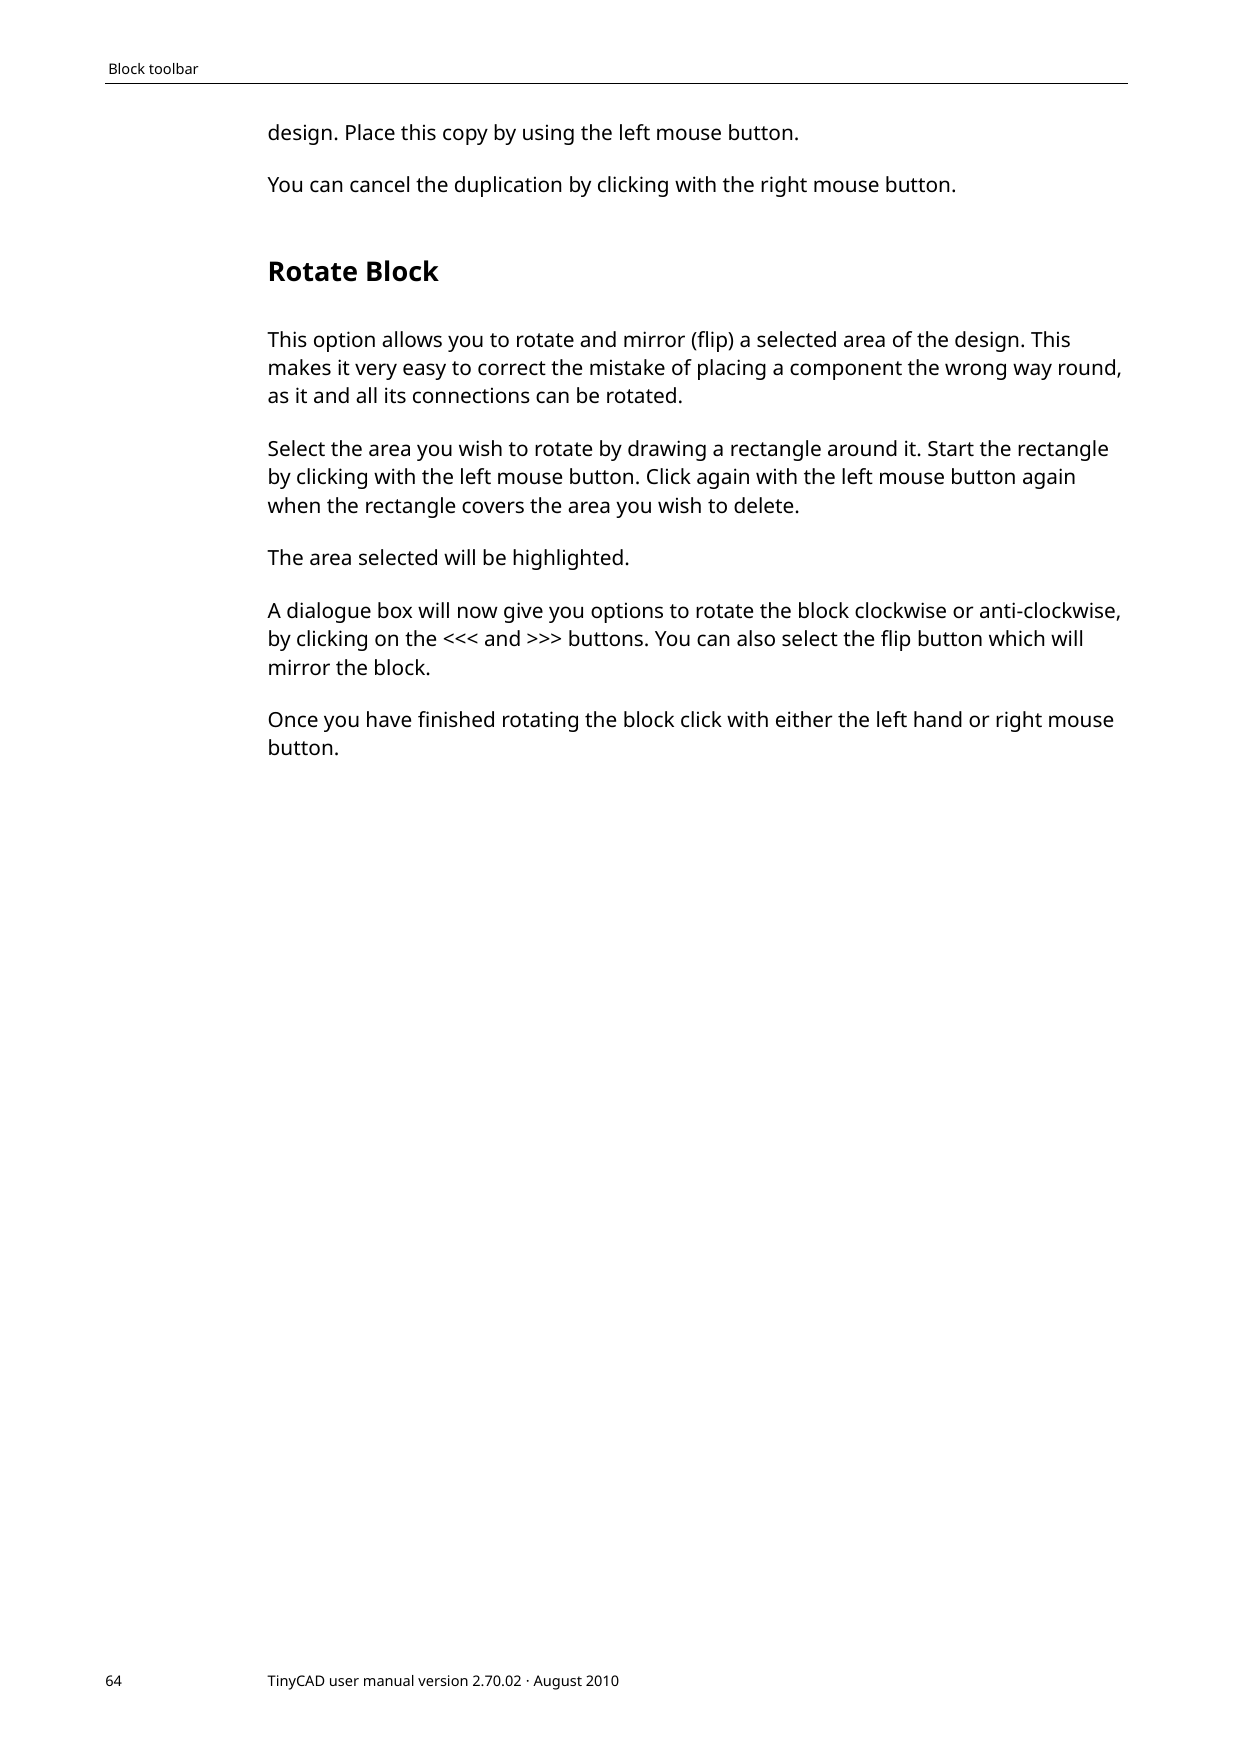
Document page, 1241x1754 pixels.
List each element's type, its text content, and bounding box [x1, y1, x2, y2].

text This option allows you to rotate and mirror (flip) a selected area of the design. This makes it very easy to correct the mistake of placing a component the wrong way round, as it and all its connections can be rotated. [267, 325, 1128, 410]
subtitle Rotate Block [267, 252, 1128, 289]
text The area selected will be highlighted. [267, 543, 1128, 572]
text A dialogue box will now give you options to rotate the block clockwise or anti-clockwise, by clicking on the <<< and >>> buttons. You can also select the flip button which will mirror the block. [267, 596, 1128, 681]
text Once you have finished rotating the block click with either the left hand or right mouse button. [267, 705, 1128, 762]
text Select the area you wish to rotate by drawing a rectangle around it. Start the rectangle by clicking with the left mouse button. Click again with the left mouse button again when the rectangle covers the area you wish to delete. [267, 434, 1128, 519]
text You can cancel the duplication by clicking with the right mouse button. [267, 171, 1128, 199]
text design. Place this copy by using the left mouse button. [267, 118, 1128, 147]
